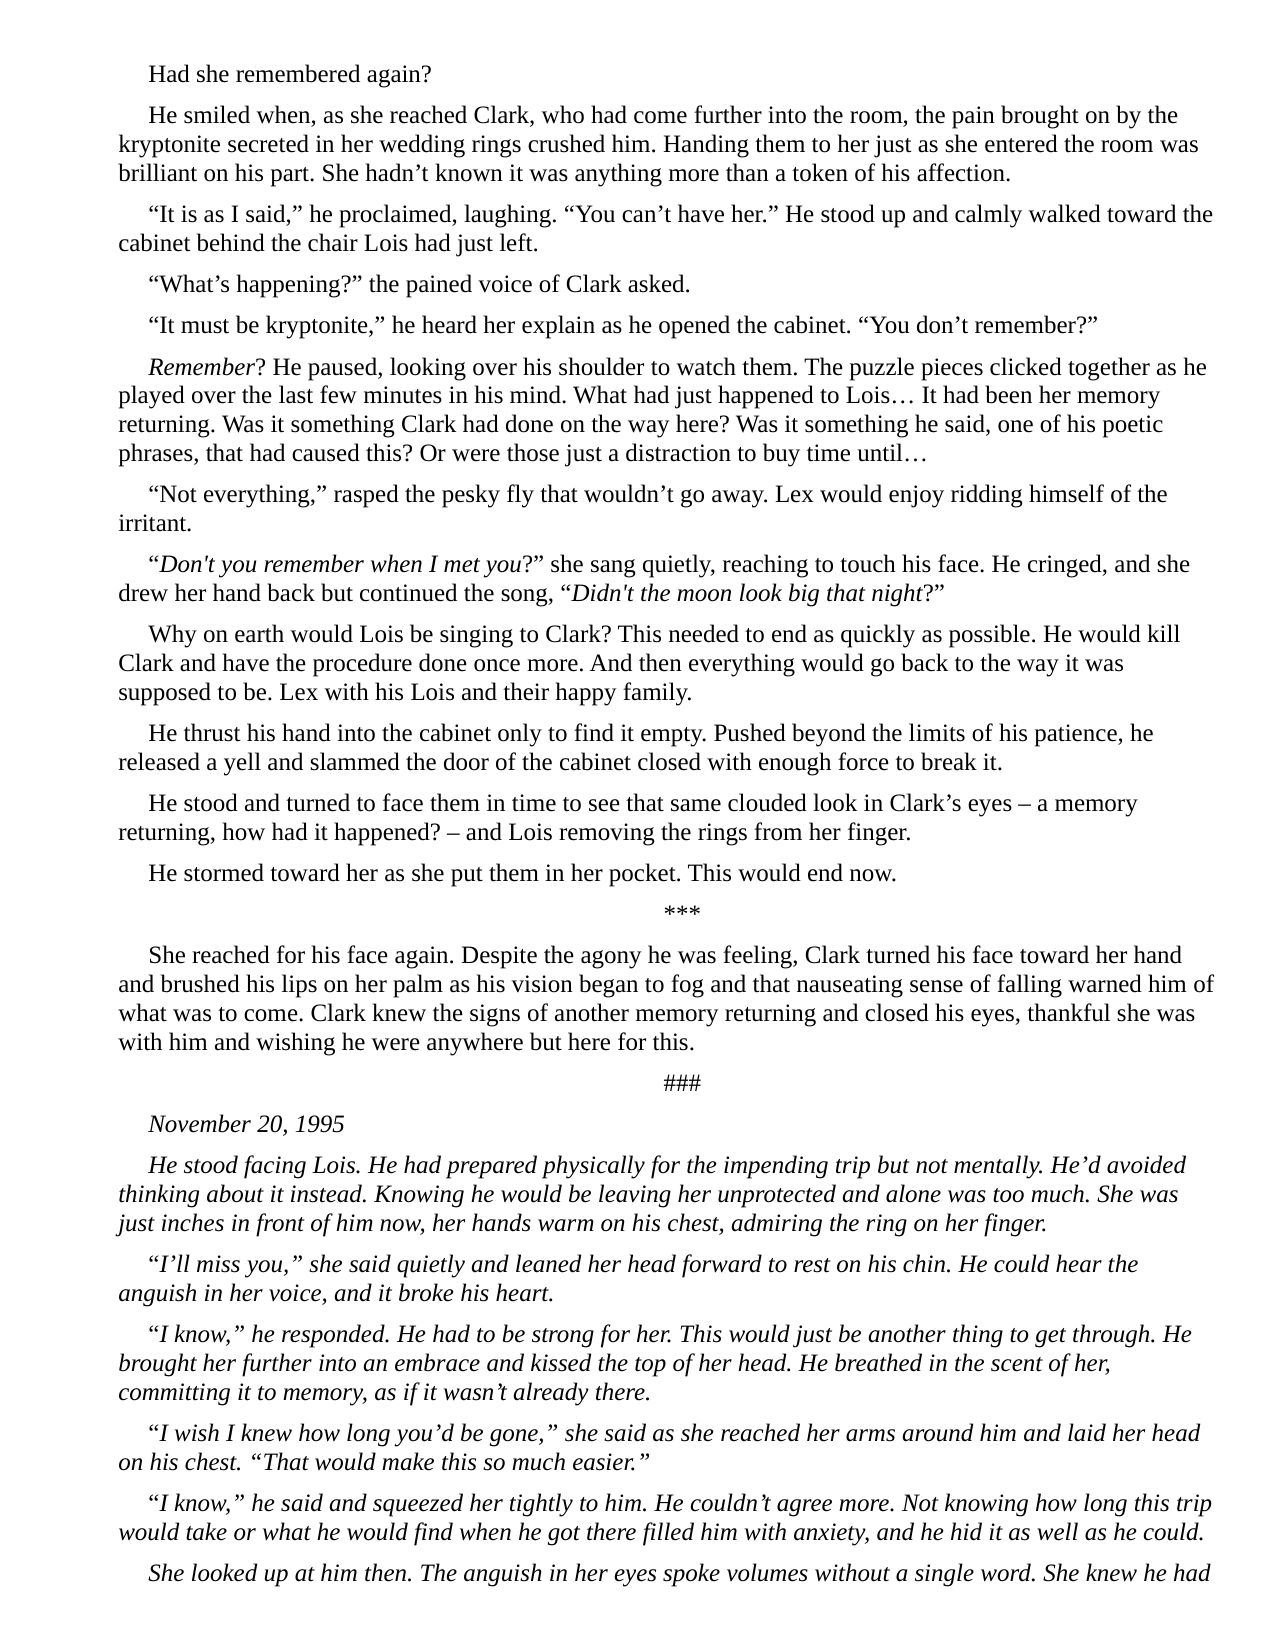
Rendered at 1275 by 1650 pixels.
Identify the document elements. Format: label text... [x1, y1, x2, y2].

text November 20, 1995 [118, 1109, 1216, 1138]
text She looked up at him then. The anguish in her eyes spoke volumes without a single word. She knew he had [118, 1558, 1216, 1587]
text She reached for his face again. Despite the agony he was feeling, Clark turned his face toward her hand and brushed his lips on her palm as his vision began to fog and that nauseating sense of falling warned him of what was to come. Clark knew the signs of another memory returning and closed his eyes, thankful she was with him and wishing he were anywhere but here for this. [118, 940, 1216, 1055]
text “Don't you remember when I met you?” she sang quietly, reaching to touch his face. He cringed, and she drew her hand back but continued the song, “Didn't the moon look big that night?” [118, 549, 1216, 607]
text Remember? He paused, looking over his shoulder to watch them. The puzzle pieces clicked together as he played over the last few minutes in his mind. What had just happened to Lois… It had been her memory returning. Was it something Clark had done on the way here? Was it something he said, one of his poetic phrases, that had caused this? Or were those just a distraction to buy time until… [118, 352, 1216, 467]
text He stormed toward her as she put them in her pocket. This would end now. [118, 858, 1216, 887]
text He smiled when, as she reached Clark, who had come further into the room, the pain brought on by the kryptonite secreted in her wedding rings crushed him. Handing them to her just as she entered the room was brilliant on his part. She hadn’t known it was anything more than a token of his affection. [118, 100, 1216, 187]
text Why on earth would Lois be singing to Clark? This needed to end as quickly as possible. He would kill Clark and have the procedure done once more. And then everything would go back to the way it was supposed to be. Lex with his Lois and their happy family. [118, 619, 1216, 705]
text He stood and turned to face them in time to see that same clouded look in Clark’s eyes – a memory returning, how had it happened? – and Lois removing the rings from her finger. [118, 788, 1216, 845]
text “I’ll miss you,” she said quietly and leaned her head forward to rest on his chin. He could hear the anguish in her voice, and it broke his heart. [118, 1249, 1216, 1307]
text Had she remembered again? [118, 59, 1216, 88]
text ### [118, 1068, 1216, 1097]
text “Not everything,” rasped the pesky fly that wouldn’t go away. Lex would enjoy ridding himself of the irritant. [118, 479, 1216, 537]
text “It is as I said,” he proclaimed, laughing. “You can’t have her.” He stood up and calmly walked toward the cabinet behind the chair Lois had just left. [118, 199, 1216, 257]
text “I know,” he responded. He had to be strong for her. This would just be another thing to get through. He brought her further into an embrace and kissed the top of her head. He breathed in the scent of her, committing it to memory, as if it wasn’t already there. [118, 1319, 1216, 1405]
text “It must be kryptonite,” he heard her explain as he opened the cabinet. “You don’t remember?” [118, 310, 1216, 339]
text “I wish I knew how long you’d be gone,” she said as she reached her arms around him and laid her head on his chest. “That would make this so much easier.” [118, 1418, 1216, 1475]
text He thrust his hand into the cabinet only to find it empty. Pushed beyond the limits of his patience, he released a yell and slammed the door of the cabinet closed with enough force to break it. [118, 718, 1216, 775]
text “I know,” he said and squeezed her tightly to him. He couldn’t agree more. Not knowing how long this trip would take or what he would find when he got there filled him with anxiety, and he hid it as well as he could. [118, 1488, 1216, 1545]
text “What’s happening?” the pained voice of Clark asked. [118, 269, 1216, 298]
text He stood facing Lois. He had prepared physically for the impending trip but not mentally. He’d avoided thinking about it instead. Knowing he would be leaving her unprotected and alone was too much. She was just inches in front of him now, her hands warm on his chest, admiring the ring on her finger. [118, 1150, 1216, 1237]
text *** [118, 899, 1216, 928]
